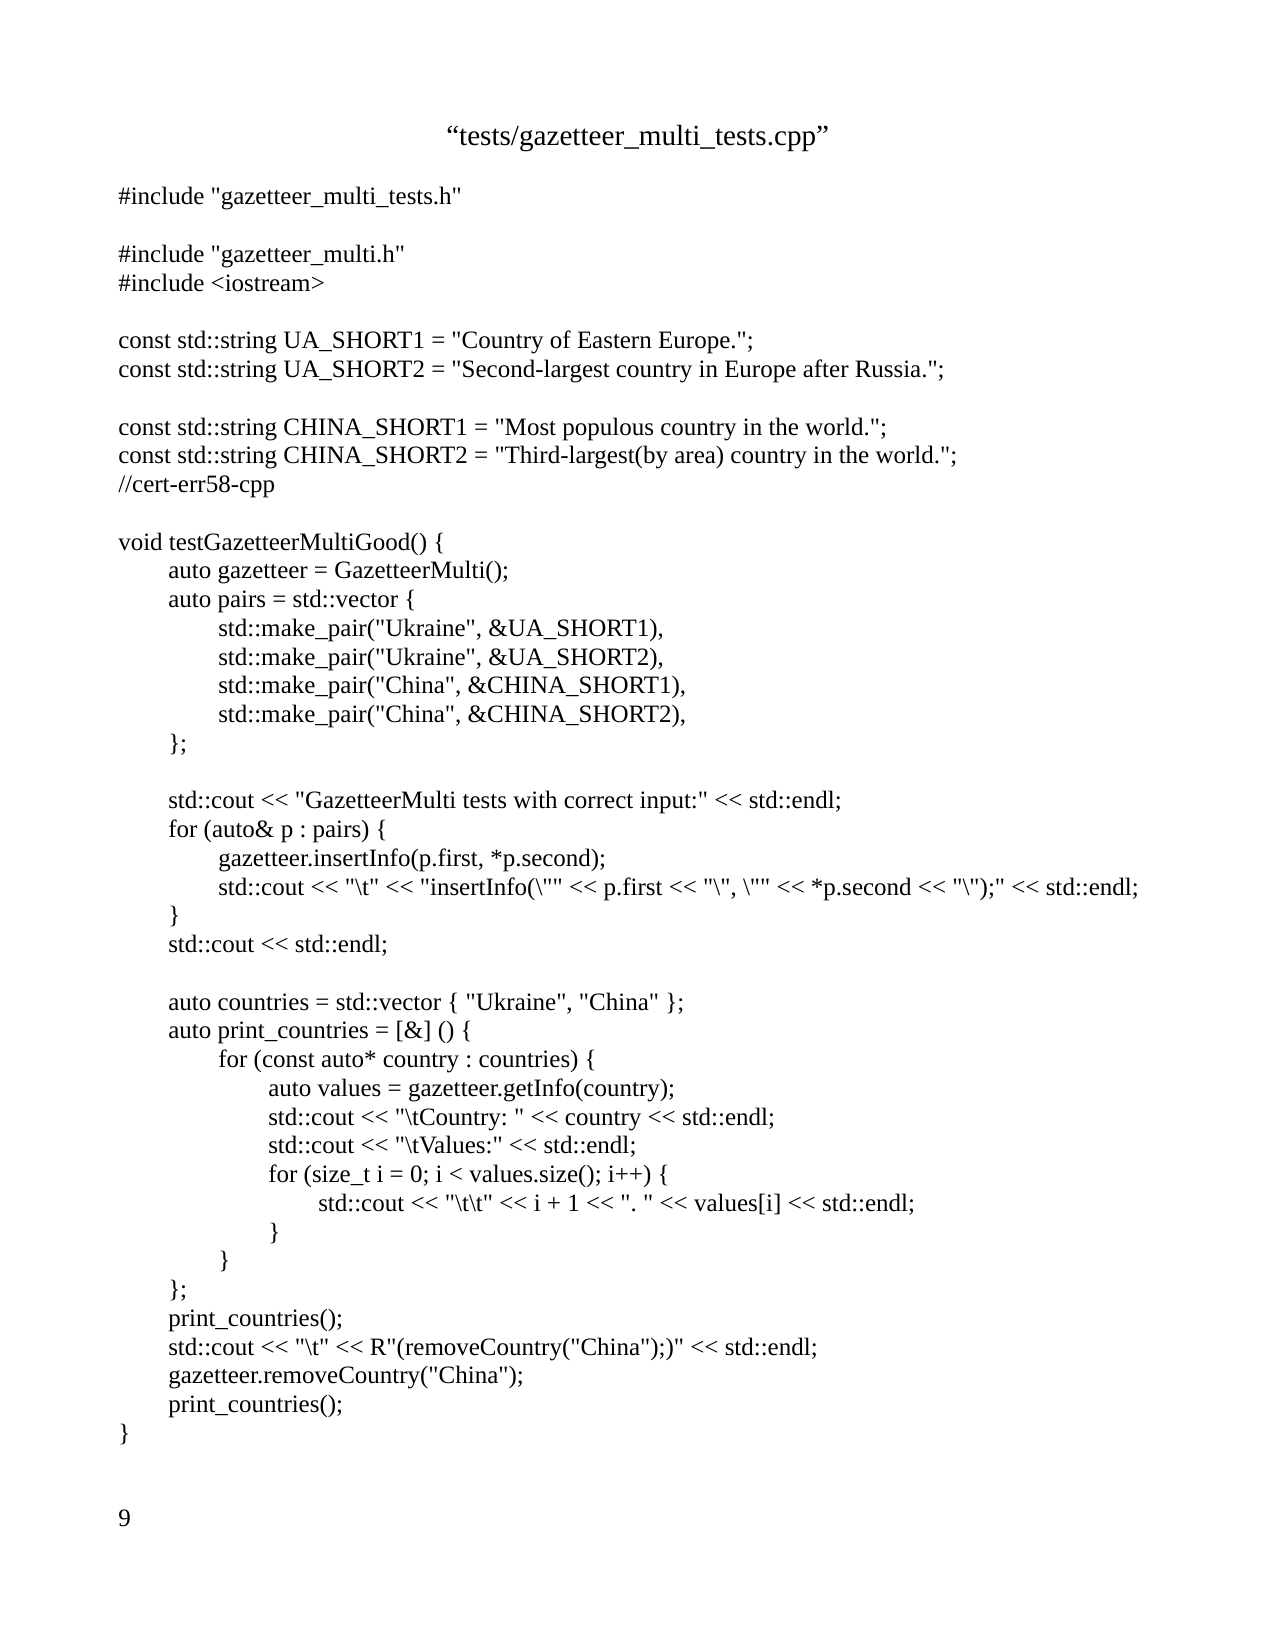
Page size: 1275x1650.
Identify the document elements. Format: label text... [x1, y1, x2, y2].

text const std::string UA_SHORT2 = "Second-largest country in Europe after Russia."; [118, 354, 1157, 383]
text print_countries(); [118, 1389, 1157, 1418]
text std::cout << "\tCountry: " << country << std::endl; [118, 1102, 1157, 1131]
text for (const auto* country : countries) { [118, 1044, 1157, 1073]
text #include <iostream> [118, 268, 1157, 297]
text std::cout << std::endl; [118, 929, 1157, 958]
text const std::string UA_SHORT1 = "Country of Eastern Europe."; [118, 326, 1157, 354]
text gazetteer.insertInfo(p.first, *p.second); [118, 843, 1157, 872]
text }; [118, 728, 1157, 757]
text auto countries = std::vector { "Ukraine", "China" }; [118, 987, 1157, 1016]
text } [118, 1246, 1157, 1274]
text std::make_pair("Ukraine", &UA_SHORT2), [118, 642, 1157, 671]
text } [118, 1217, 1157, 1246]
text “tests/gazetteer_multi_tests.cpp” [118, 118, 1157, 152]
text auto gazetteer = GazetteerMulti(); [118, 556, 1157, 584]
text //cert-err58-cpp [118, 469, 1157, 498]
text }; [118, 1274, 1157, 1303]
text #include "gazetteer_multi_tests.h" [118, 181, 1157, 210]
text auto pairs = std::vector { [118, 584, 1157, 613]
text std::cout << "\t\t" << i + 1 << ". " << values[i] << std::endl; [118, 1188, 1157, 1217]
text void testGazetteerMultiGood() { [118, 527, 1157, 556]
text std::make_pair("China", &CHINA_SHORT1), [118, 671, 1157, 699]
text } [118, 1418, 1157, 1447]
text const std::string CHINA_SHORT2 = "Third-largest(by area) country in the world."; [118, 441, 1157, 469]
text std::cout << "\t" << "insertInfo(\"" << p.first << "\", \"" << *p.second << "\");" << std::endl; [118, 872, 1157, 901]
text auto values = gazetteer.getInfo(country); [118, 1073, 1157, 1102]
text } [118, 901, 1157, 929]
text for (auto& p : pairs) { [118, 814, 1157, 843]
text std::cout << "\tValues:" << std::endl; [118, 1131, 1157, 1159]
text gazetteer.removeCountry("China"); [118, 1361, 1157, 1389]
text print_countries(); [118, 1303, 1157, 1332]
text std::make_pair("Ukraine", &UA_SHORT1), [118, 613, 1157, 642]
text #include "gazetteer_multi.h" [118, 239, 1157, 268]
text std::cout << "\t" << R"(removeCountry("China");)" << std::endl; [118, 1332, 1157, 1361]
text auto print_countries = [&] () { [118, 1016, 1157, 1044]
text for (size_t i = 0; i < values.size(); i++) { [118, 1159, 1157, 1188]
text std::cout << "GazetteerMulti tests with correct input:" << std::endl; [118, 786, 1157, 814]
text std::make_pair("China", &CHINA_SHORT2), [118, 699, 1157, 728]
text const std::string CHINA_SHORT1 = "Most populous country in the world."; [118, 412, 1157, 441]
